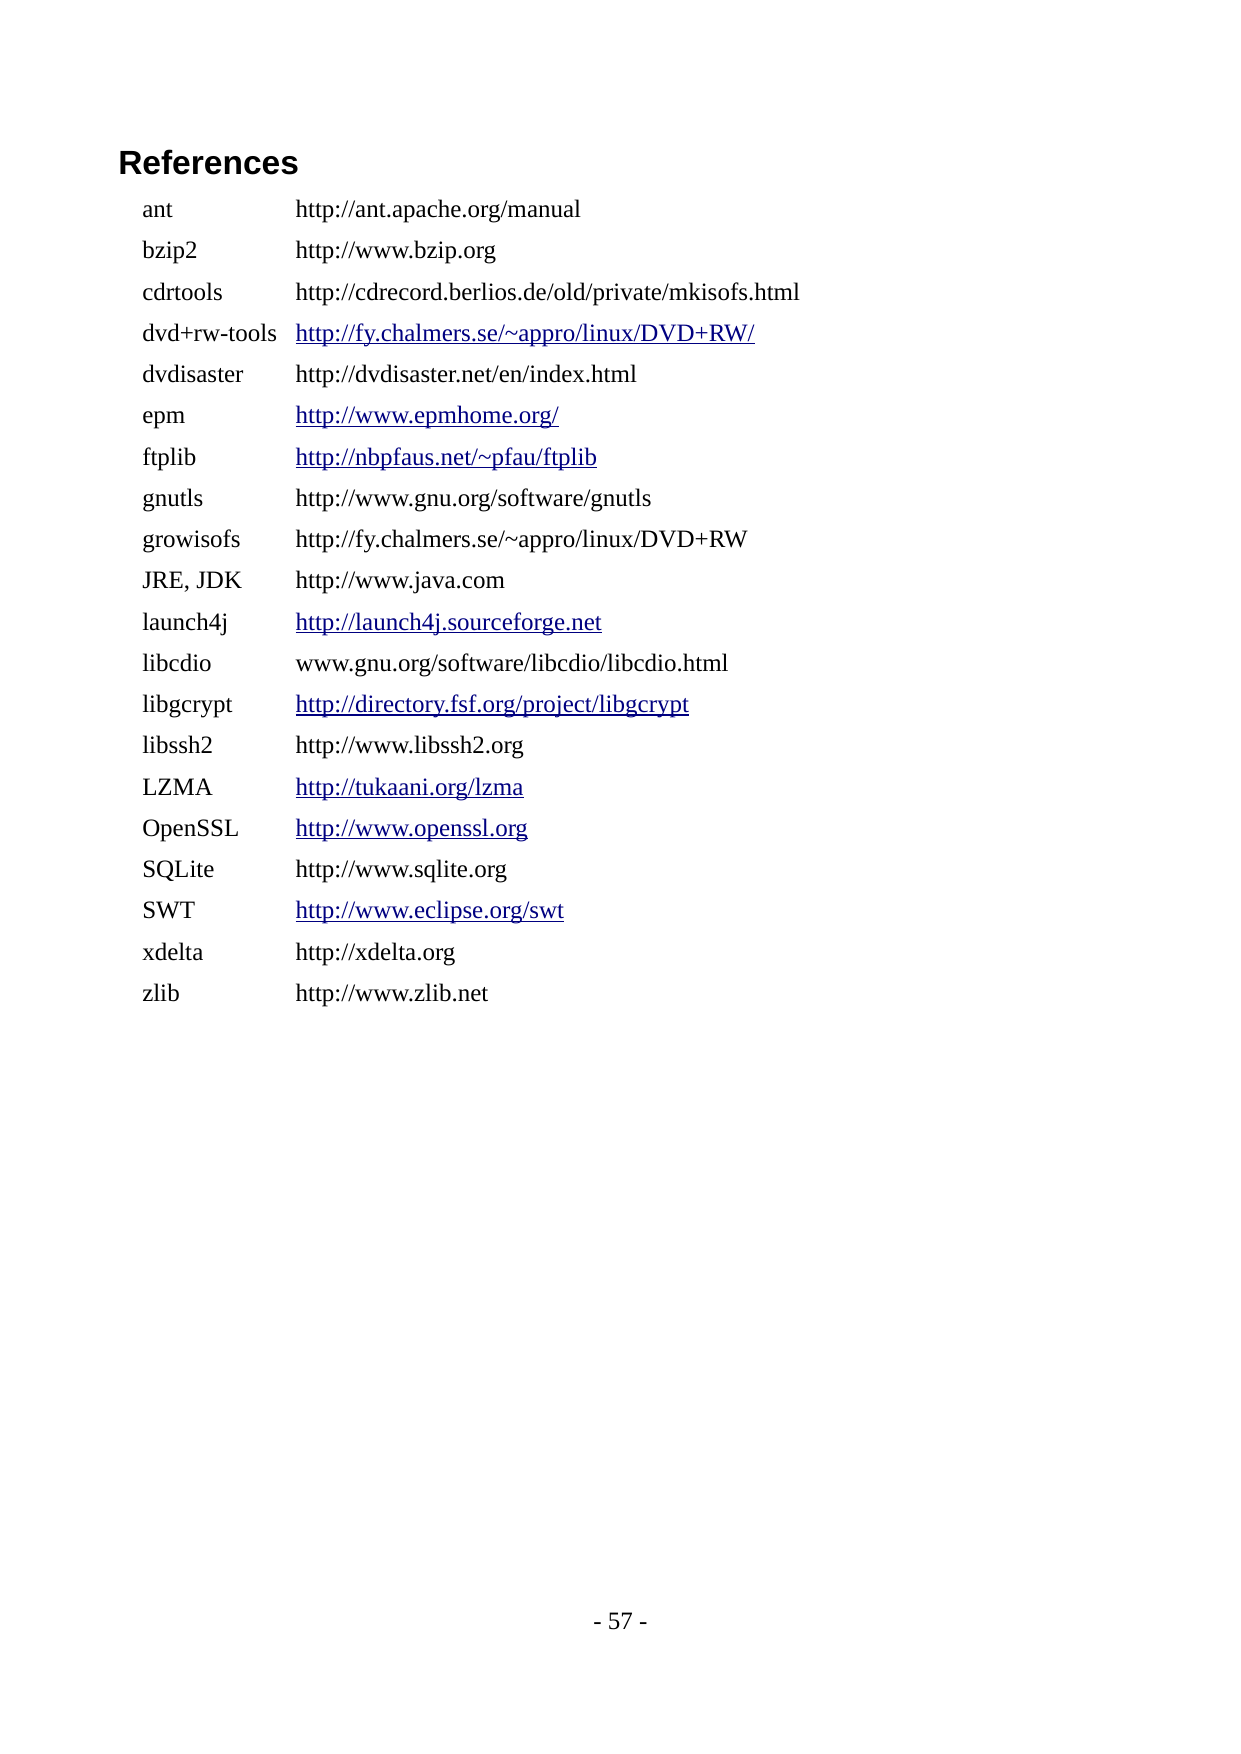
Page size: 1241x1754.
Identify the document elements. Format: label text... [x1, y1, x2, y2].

text growisofs http://fy.chalmers.se/~appro/linux/DVD+RW [118, 524, 1122, 553]
text ftplib http://nbpfaus.net/~pfau/ftplib [118, 442, 1122, 471]
text libssh2 http://www.libssh2.org [118, 731, 1122, 759]
text dvd+rw-tools http://fy.chalmers.se/~appro/linux/DVD+RW/ [118, 318, 1122, 347]
text libgcrypt http://directory.fsf.org/project/libgcrypt [118, 689, 1122, 718]
text epm http://www.epmhome.org/ [118, 401, 1122, 429]
text dvdisaster http://dvdisaster.net/en/index.html [118, 359, 1122, 388]
text SWT http://www.eclipse.org/swt [118, 896, 1122, 924]
text SQLite http://www.sqlite.org [118, 854, 1122, 883]
text libcdio www.gnu.org/software/libcdio/libcdio.html [118, 648, 1122, 677]
text xdelta http://xdelta.org [118, 937, 1122, 966]
text ant http://ant.apache.org/manual [118, 194, 1122, 223]
subtitle References [118, 143, 1122, 182]
text OpenSSL http://www.openssl.org [118, 813, 1122, 842]
text cdrtools http://cdrecord.berlios.de/old/private/mkisofs.html [118, 277, 1122, 306]
text launch4j http://launch4j.sourceforge.net [118, 607, 1122, 636]
text zlib http://www.zlib.net [118, 978, 1122, 1007]
text LZMA http://tukaani.org/lzma [118, 772, 1122, 801]
text gnutls http://www.gnu.org/software/gnutls [118, 483, 1122, 512]
text JRE, JDK http://www.java.com [118, 566, 1122, 594]
text bzip2 http://www.bzip.org [118, 236, 1122, 264]
